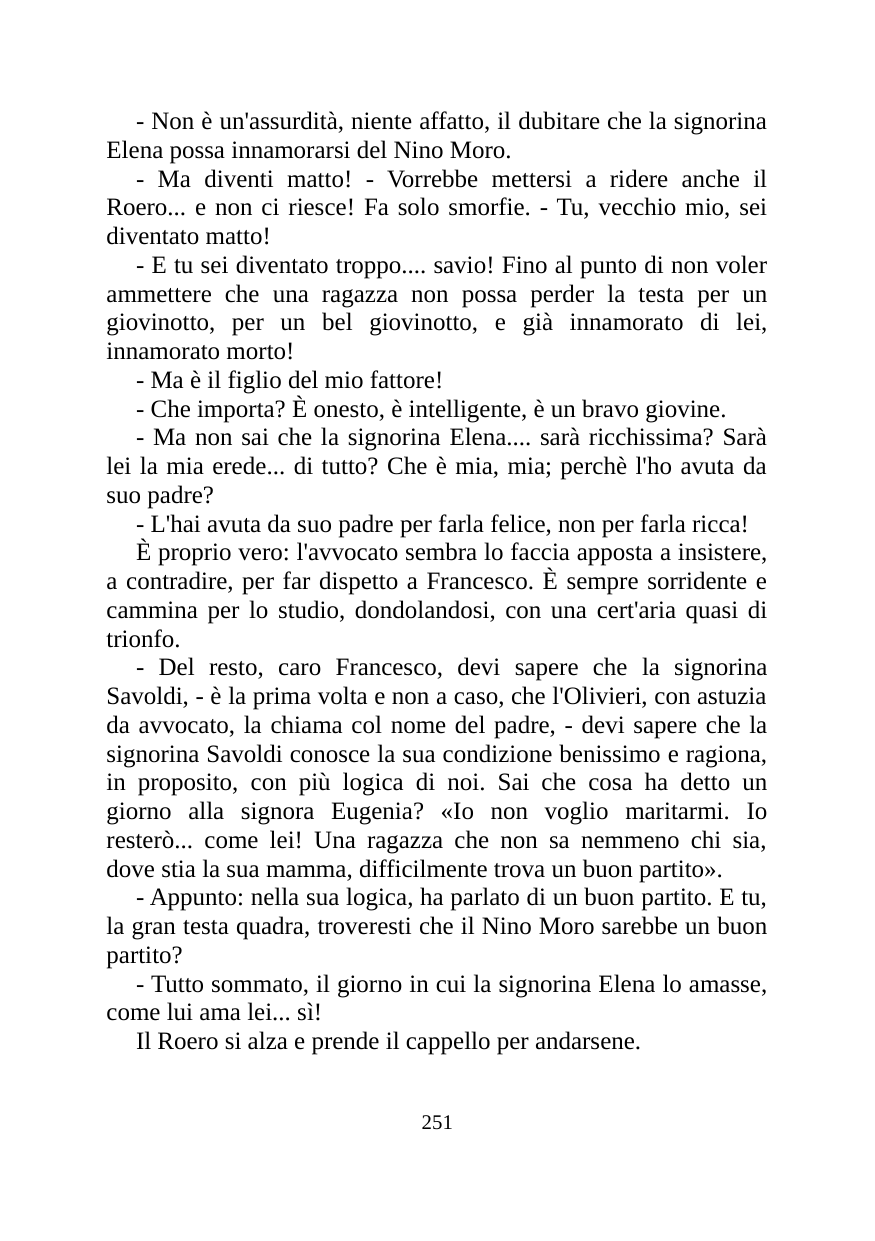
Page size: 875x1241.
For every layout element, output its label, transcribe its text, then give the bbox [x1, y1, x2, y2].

text - Che importa? È onesto, è intelligente, è un bravo giovine. [106, 394, 768, 422]
text - Ma è il figlio del mio fattore! [106, 365, 768, 394]
text - E tu sei diventato troppo.... savio! Fino al punto di non voler ammettere che una ragazza non possa perder la testa per un giovinotto, per un bel giovinotto, e già innamorato di lei, innamorato morto! [106, 250, 768, 365]
text È proprio vero: l'avvocato sembra lo faccia apposta a insistere, a contradire, per far dispetto a Francesco. È sempre sorridente e cammina per lo studio, dondolandosi, con una cert'aria quasi di trionfo. [106, 537, 768, 652]
text Il Roero si alza e prende il cappello per andarsene. [106, 1026, 768, 1055]
text - Del resto, caro Francesco, devi sapere che la signorina Savoldi, - è la prima volta e non a caso, che l'Olivieri, con astuzia da avvocato, la chiama col nome del padre, - devi sapere che la signorina Savoldi conosce la sua condizione benissimo e ragiona, in proposito, con più logica di noi. Sai che cosa ha detto un giorno alla signora Eugenia? «Io non voglio maritarmi. Io resterò... come lei! Una ragazza che non sa nemmeno chi sia, dove stia la sua mamma, difficilmente trova un buon partito». [106, 652, 768, 882]
text - L'hai avuta da suo padre per farla felice, non per farla ricca! [106, 509, 768, 537]
text - Ma non sai che la signorina Elena.... sarà ricchissima? Sarà lei la mia erede... di tutto? Che è mia, mia; perchè l'ho avuta da suo padre? [106, 422, 768, 509]
text - Non è un'assurdità, niente affatto, il dubitare che la signorina Elena possa innamorarsi del Nino Moro. [106, 106, 768, 164]
text - Ma diventi matto! - Vorrebbe mettersi a ridere anche il Roero... e non ci riesce! Fa solo smorfie. - Tu, vecchio mio, sei diventato matto! [106, 164, 768, 250]
text - Tutto sommato, il giorno in cui la signorina Elena lo amasse, come lui ama lei... sì! [106, 969, 768, 1026]
text - Appunto: nella sua logica, ha parlato di un buon partito. E tu, la gran testa quadra, troveresti che il Nino Moro sarebbe un buon partito? [106, 882, 768, 969]
